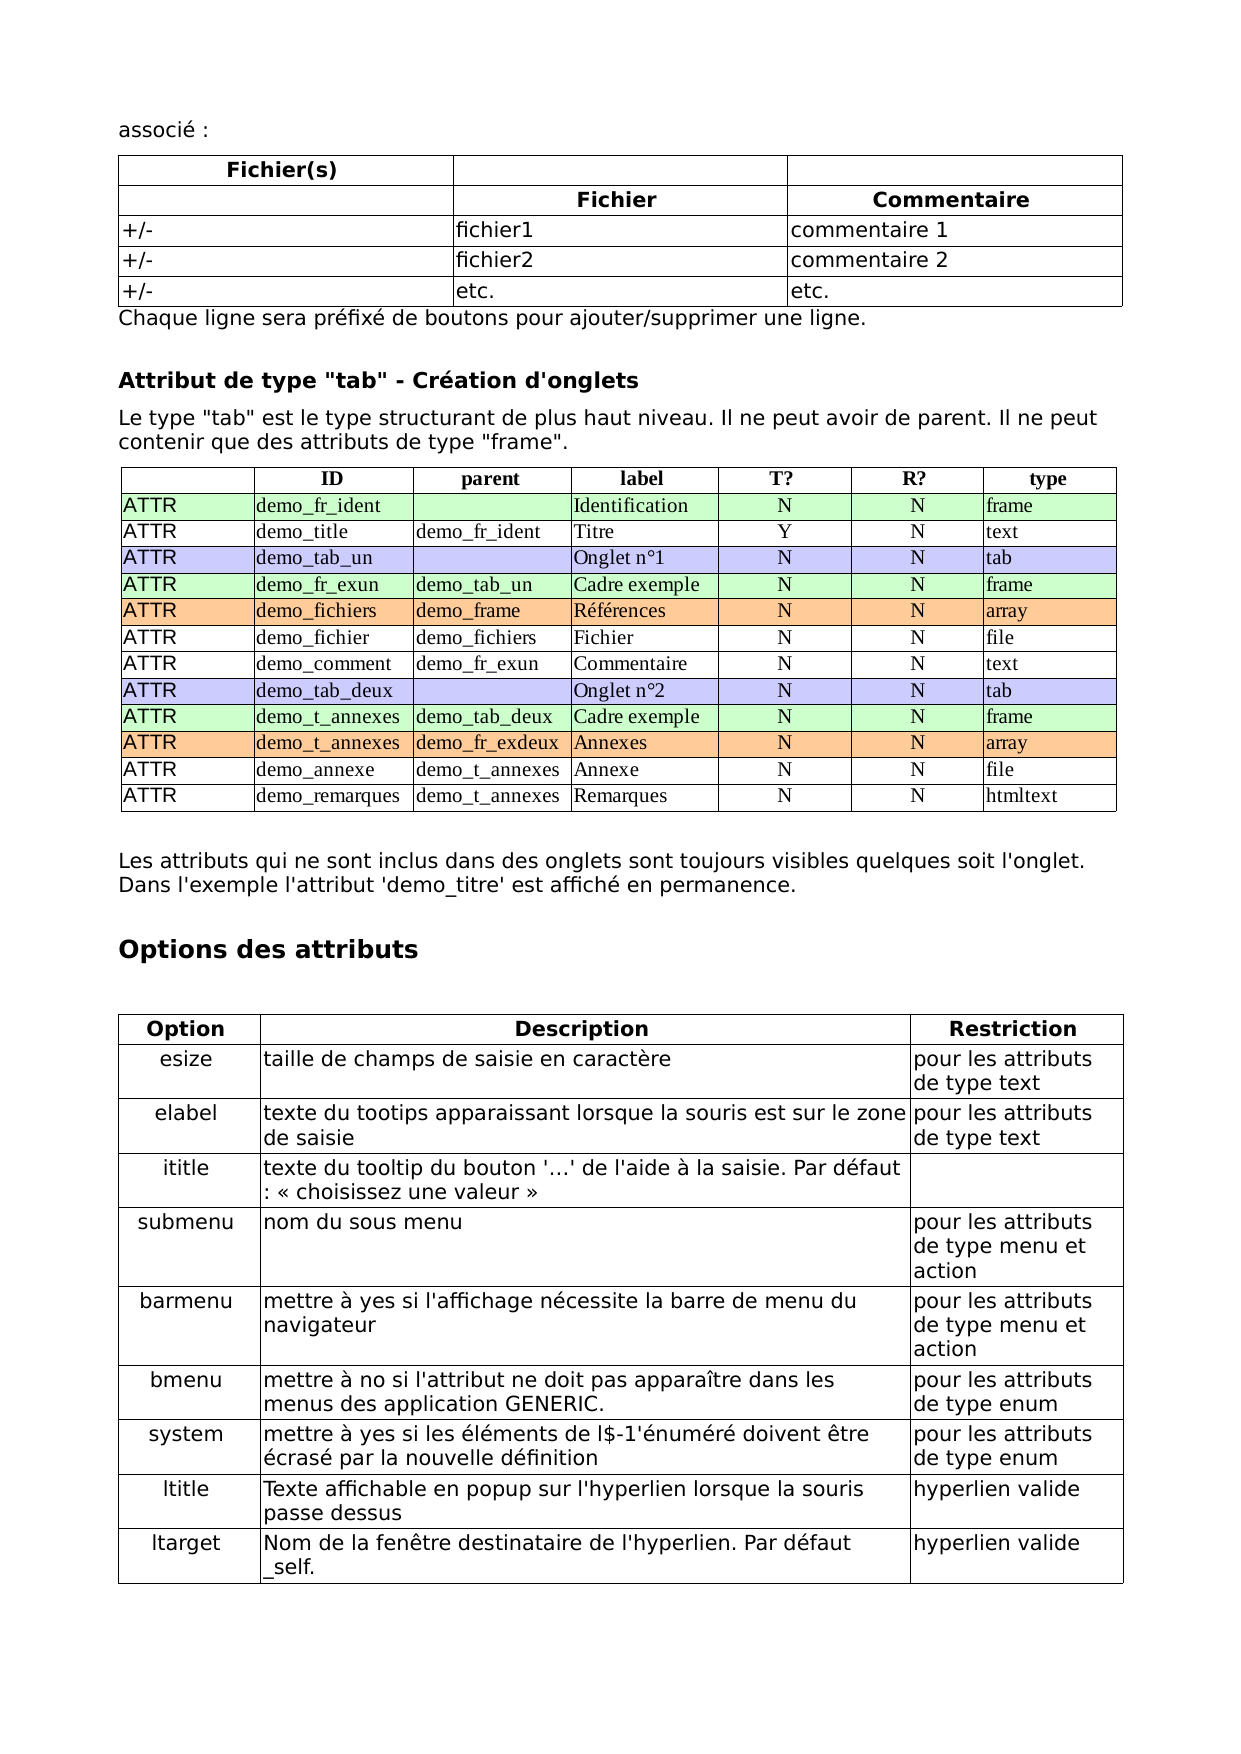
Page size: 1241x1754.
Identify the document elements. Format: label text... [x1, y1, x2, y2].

table_cell nom du sous menu [261, 1208, 910, 1286]
table_header Fichier(s) [119, 156, 453, 185]
table_cell Commentaire [788, 186, 1122, 215]
table_header Option [119, 1015, 260, 1044]
table_cell pour les attributs de type menu et action [911, 1208, 1123, 1286]
table_cell bmenu [119, 1366, 260, 1419]
text Les attributs qui ne sont inclus dans des onglets sont toujours visibles quelques soit l'onglet. Dans l'exemple l'attribut 'demo_titre' est affiché en permanence. [118, 849, 1122, 898]
table_header [788, 156, 1122, 185]
table_cell pour les attributs de type enum [911, 1366, 1123, 1419]
table_cell etc. [788, 277, 1122, 306]
table_cell pour les attributs de type text [911, 1045, 1123, 1098]
table_cell [911, 1154, 1123, 1207]
table_header Description [261, 1015, 910, 1044]
table_cell taille de champs de saisie en caractère [261, 1045, 910, 1098]
table_cell elabel [119, 1099, 260, 1153]
table_cell system [119, 1420, 260, 1474]
table_cell mettre à no si l'attribut ne doit pas apparaître dans les menus des application GENERIC. [261, 1366, 910, 1419]
table_cell commentaire 1 [788, 216, 1122, 246]
table_cell pour les attributs de type enum [911, 1420, 1123, 1474]
table_cell ltitle [119, 1475, 260, 1528]
table_cell [119, 186, 453, 215]
table_cell hyperlien valide [911, 1529, 1123, 1583]
table_cell mettre à yes si les éléments de l$-1'énuméré doivent être écrasé par la nouvelle définition [261, 1420, 910, 1474]
table_cell barmenu [119, 1287, 260, 1365]
table_cell esize [119, 1045, 260, 1098]
table_cell Texte affichable en popup sur l'hyperlien lorsque la souris passe dessus [261, 1475, 910, 1528]
table_cell ititle [119, 1154, 260, 1207]
table_header [454, 156, 787, 185]
subtitle Options des attributs [118, 935, 1122, 964]
table_cell +/- [119, 216, 453, 246]
table_cell hyperlien valide [911, 1475, 1123, 1528]
subtitle Attribut de type "tab" - Création d'onglets [118, 368, 1122, 393]
table_cell Nom de la fenêtre destinataire de l'hyperlien. Par défaut _self. [261, 1529, 910, 1583]
table_cell etc. [454, 277, 787, 306]
table_cell pour les attributs de type text [911, 1099, 1123, 1153]
table_cell +/- [119, 247, 453, 276]
table_cell mettre à yes si l'affichage nécessite la barre de menu du navigateur [261, 1287, 910, 1365]
table_cell ltarget [119, 1529, 260, 1583]
table_cell commentaire 2 [788, 247, 1122, 276]
table_cell texte du tooltip du bouton '…' de l'aide à la saisie. Par défaut : « choisissez une valeur » [261, 1154, 910, 1207]
table_cell texte du tootips apparaissant lorsque la souris est sur le zone de saisie [261, 1099, 910, 1153]
table_cell submenu [119, 1208, 260, 1286]
table_cell +/- [119, 277, 453, 306]
text Le type "tab" est le type structurant de plus haut niveau. Il ne peut avoir de parent. Il ne peut contenir que des attributs de type "frame". [118, 406, 1122, 454]
table_cell fichier2 [454, 247, 787, 276]
table_header Restriction [911, 1015, 1123, 1044]
text Chaque ligne sera préfixé de boutons pour ajouter/supprimer une ligne. [118, 307, 1122, 330]
table_cell pour les attributs de type menu et action [911, 1287, 1123, 1365]
table_cell fichier1 [454, 216, 787, 246]
text associé : [118, 118, 1122, 142]
table_cell Fichier [454, 186, 787, 215]
